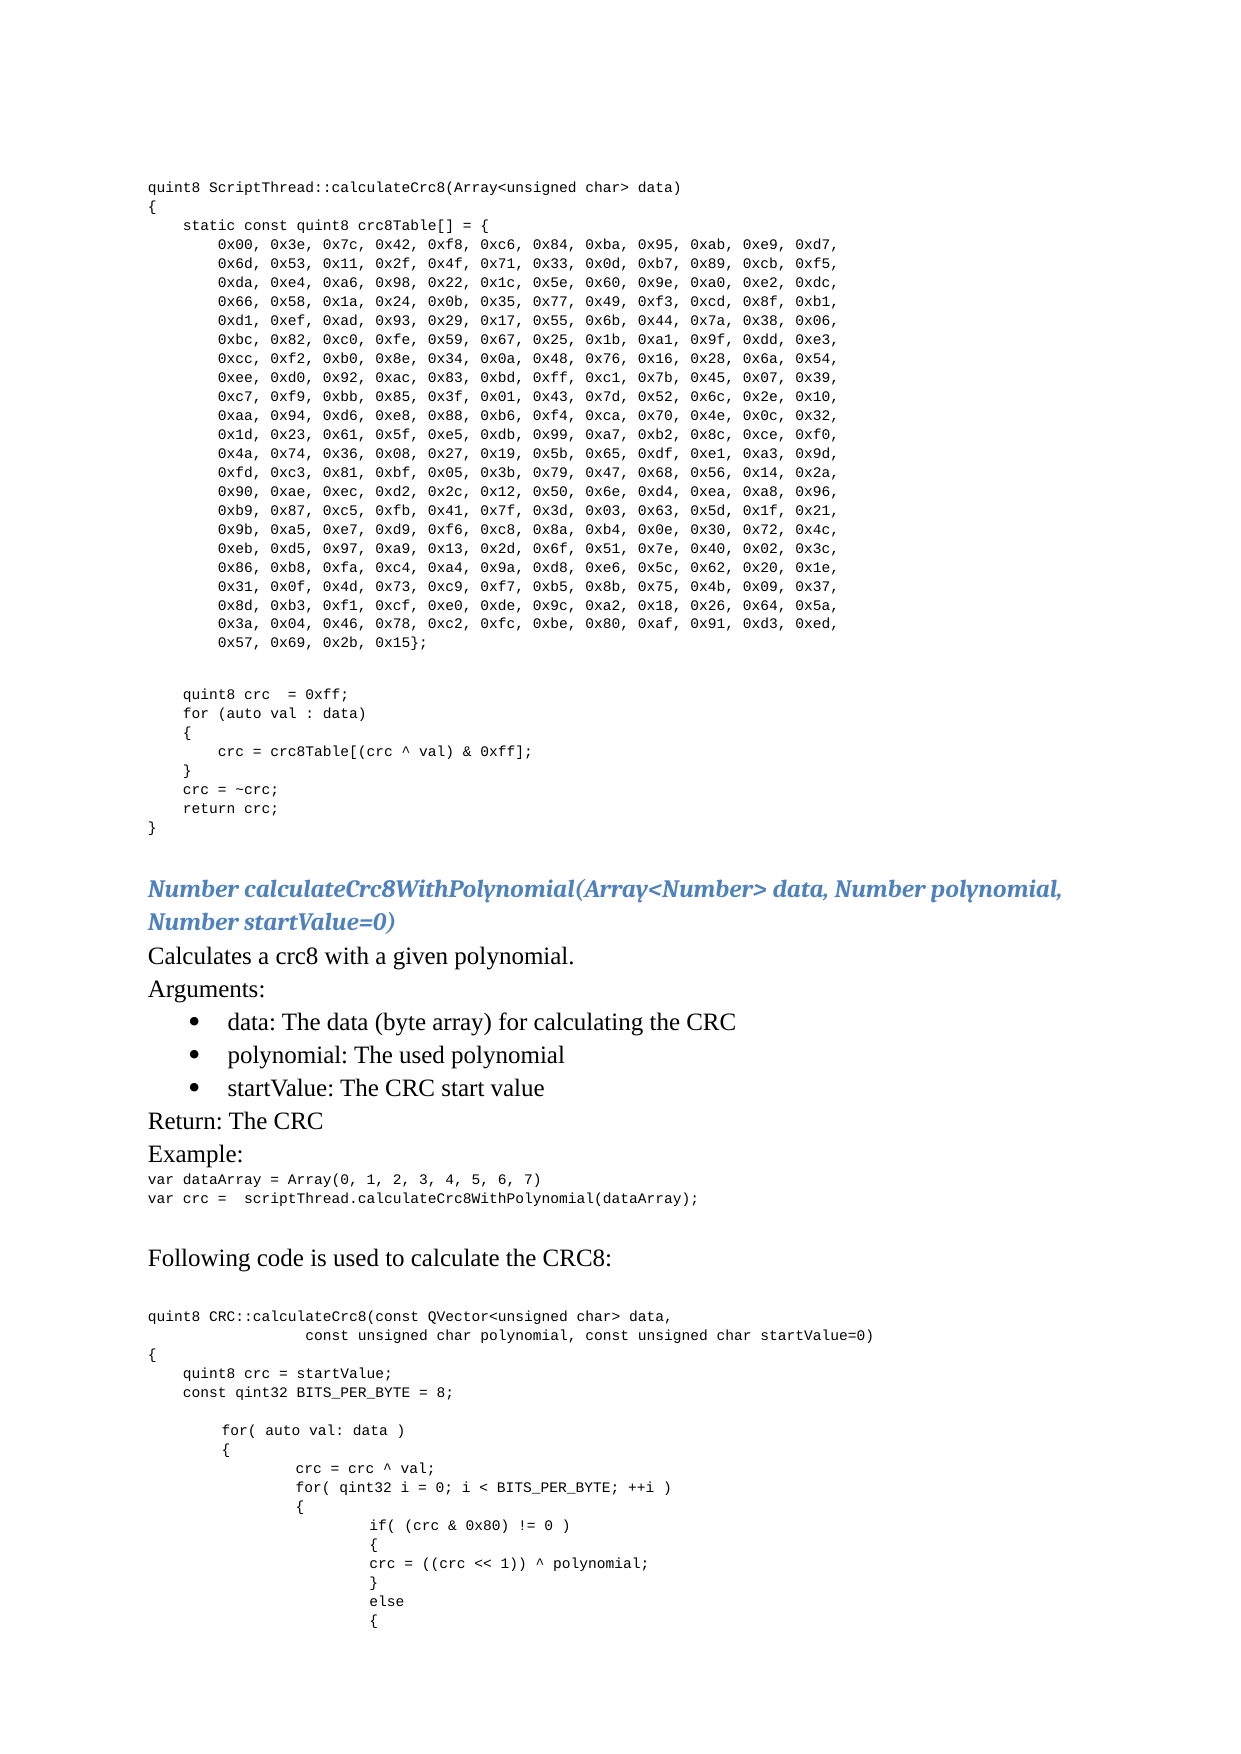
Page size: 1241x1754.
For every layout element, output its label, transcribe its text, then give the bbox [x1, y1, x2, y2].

text 0xc7, 0xf9, 0xbb, 0x85, 0x3f, 0x01, 0x43, 0x7d, 0x52, 0x6c, 0x2e, 0x10, [148, 389, 1093, 406]
subtitle Number calculateCrc8WithPolynomial(Array<Number> data, Number polynomial, Number startValue=0) [148, 875, 1093, 937]
text 0x3a, 0x04, 0x46, 0x78, 0xc2, 0xfc, 0xbe, 0x80, 0xaf, 0x91, 0xd3, 0xed, [148, 617, 1093, 633]
text 0x6d, 0x53, 0x11, 0x2f, 0x4f, 0x71, 0x33, 0x0d, 0xb7, 0x89, 0xcb, 0xf5, [148, 256, 1093, 273]
text for (auto val : data) [148, 707, 1093, 723]
text } [148, 1575, 1093, 1591]
text Following code is used to calculate the CRC8: [148, 1243, 1093, 1272]
text Example: [148, 1139, 1093, 1168]
text 0x57, 0x69, 0x2b, 0x15}; [148, 636, 1093, 652]
text const unsigned char polynomial, const unsigned char startValue=0) [148, 1328, 1093, 1345]
list startValue: The CRC start value [190, 1073, 1093, 1102]
text 0x31, 0x0f, 0x4d, 0x73, 0xc9, 0xf7, 0xb5, 0x8b, 0x75, 0x4b, 0x09, 0x37, [148, 579, 1093, 595]
text var crc = scriptThread.calculateCrc8WithPolynomial(dataArray); [148, 1191, 1093, 1208]
text quint8 ScriptThread::calculateCrc8(Array<unsigned char> data) [148, 181, 1093, 197]
text { [148, 1613, 1093, 1629]
text quint8 crc = startValue; [148, 1366, 1093, 1383]
text crc = crc8Table[(crc ^ val) & 0xff]; [148, 744, 1093, 761]
text { [148, 1442, 1093, 1459]
text 0xb9, 0x87, 0xc5, 0xfb, 0x41, 0x7f, 0x3d, 0x03, 0x63, 0x5d, 0x1f, 0x21, [148, 503, 1093, 519]
text 0xee, 0xd0, 0x92, 0xac, 0x83, 0xbd, 0xff, 0xc1, 0x7b, 0x45, 0x07, 0x39, [148, 370, 1093, 387]
text crc = ((crc << 1)) ^ polynomial; [148, 1556, 1093, 1572]
text crc = crc ^ val; [223, 1461, 1093, 1478]
text } [148, 820, 1093, 837]
text quint8 CRC::calculateCrc8(const QVector<unsigned char> data, [148, 1309, 1093, 1326]
text 0x1d, 0x23, 0x61, 0x5f, 0xe5, 0xdb, 0x99, 0xa7, 0xb2, 0x8c, 0xce, 0xf0, [148, 427, 1093, 444]
text Return: The CRC [148, 1106, 1093, 1135]
text crc = ~crc; [148, 782, 1093, 799]
text 0xaa, 0x94, 0xd6, 0xe8, 0x88, 0xb6, 0xf4, 0xca, 0x70, 0x4e, 0x0c, 0x32, [148, 408, 1093, 425]
text 0xda, 0xe4, 0xa6, 0x98, 0x22, 0x1c, 0x5e, 0x60, 0x9e, 0xa0, 0xe2, 0xdc, [148, 275, 1093, 292]
list data: The data (byte array) for calculating the CRC [190, 1007, 1093, 1036]
text if( (crc & 0x80) != 0 ) [148, 1518, 1093, 1534]
list polynomial: The used polynomial [190, 1040, 1093, 1069]
text 0xfd, 0xc3, 0x81, 0xbf, 0x05, 0x3b, 0x79, 0x47, 0x68, 0x56, 0x14, 0x2a, [148, 465, 1093, 482]
text for( auto val: data ) [148, 1423, 1093, 1440]
text return crc; [148, 801, 1093, 818]
text else [148, 1594, 1093, 1610]
text } [148, 763, 1093, 780]
text 0x8d, 0xb3, 0xf1, 0xcf, 0xe0, 0xde, 0x9c, 0xa2, 0x18, 0x26, 0x64, 0x5a, [148, 598, 1093, 614]
text 0x4a, 0x74, 0x36, 0x08, 0x27, 0x19, 0x5b, 0x65, 0xdf, 0xe1, 0xa3, 0x9d, [148, 446, 1093, 463]
text 0xcc, 0xf2, 0xb0, 0x8e, 0x34, 0x0a, 0x48, 0x76, 0x16, 0x28, 0x6a, 0x54, [148, 351, 1093, 368]
text 0x9b, 0xa5, 0xe7, 0xd9, 0xf6, 0xc8, 0x8a, 0xb4, 0x0e, 0x30, 0x72, 0x4c, [148, 522, 1093, 538]
text { [148, 199, 1093, 216]
text 0x00, 0x3e, 0x7c, 0x42, 0xf8, 0xc6, 0x84, 0xba, 0x95, 0xab, 0xe9, 0xd7, [148, 237, 1093, 254]
text 0xd1, 0xef, 0xad, 0x93, 0x29, 0x17, 0x55, 0x6b, 0x44, 0x7a, 0x38, 0x06, [148, 313, 1093, 330]
text { [223, 1499, 1093, 1516]
text var dataArray = Array(0, 1, 2, 3, 4, 5, 6, 7) [148, 1172, 1093, 1189]
text Arguments: [148, 974, 1093, 1003]
text static const quint8 crc8Table[] = { [148, 218, 1093, 235]
text { [148, 1347, 1093, 1364]
text for( qint32 i = 0; i < BITS_PER_BYTE; ++i ) [223, 1480, 1093, 1497]
text { [148, 726, 1093, 742]
text 0xeb, 0xd5, 0x97, 0xa9, 0x13, 0x2d, 0x6f, 0x51, 0x7e, 0x40, 0x02, 0x3c, [148, 541, 1093, 557]
text Calculates a crc8 with a given polynomial. [148, 941, 1093, 970]
text { [148, 1537, 1093, 1553]
text 0x86, 0xb8, 0xfa, 0xc4, 0xa4, 0x9a, 0xd8, 0xe6, 0x5c, 0x62, 0x20, 0x1e, [148, 560, 1093, 576]
text 0x90, 0xae, 0xec, 0xd2, 0x2c, 0x12, 0x50, 0x6e, 0xd4, 0xea, 0xa8, 0x96, [148, 484, 1093, 501]
text const qint32 BITS_PER_BYTE = 8; [148, 1385, 1093, 1402]
text quint8 crc = 0xff; [148, 688, 1093, 704]
text 0xbc, 0x82, 0xc0, 0xfe, 0x59, 0x67, 0x25, 0x1b, 0xa1, 0x9f, 0xdd, 0xe3, [148, 332, 1093, 349]
text 0x66, 0x58, 0x1a, 0x24, 0x0b, 0x35, 0x77, 0x49, 0xf3, 0xcd, 0x8f, 0xb1, [148, 294, 1093, 311]
